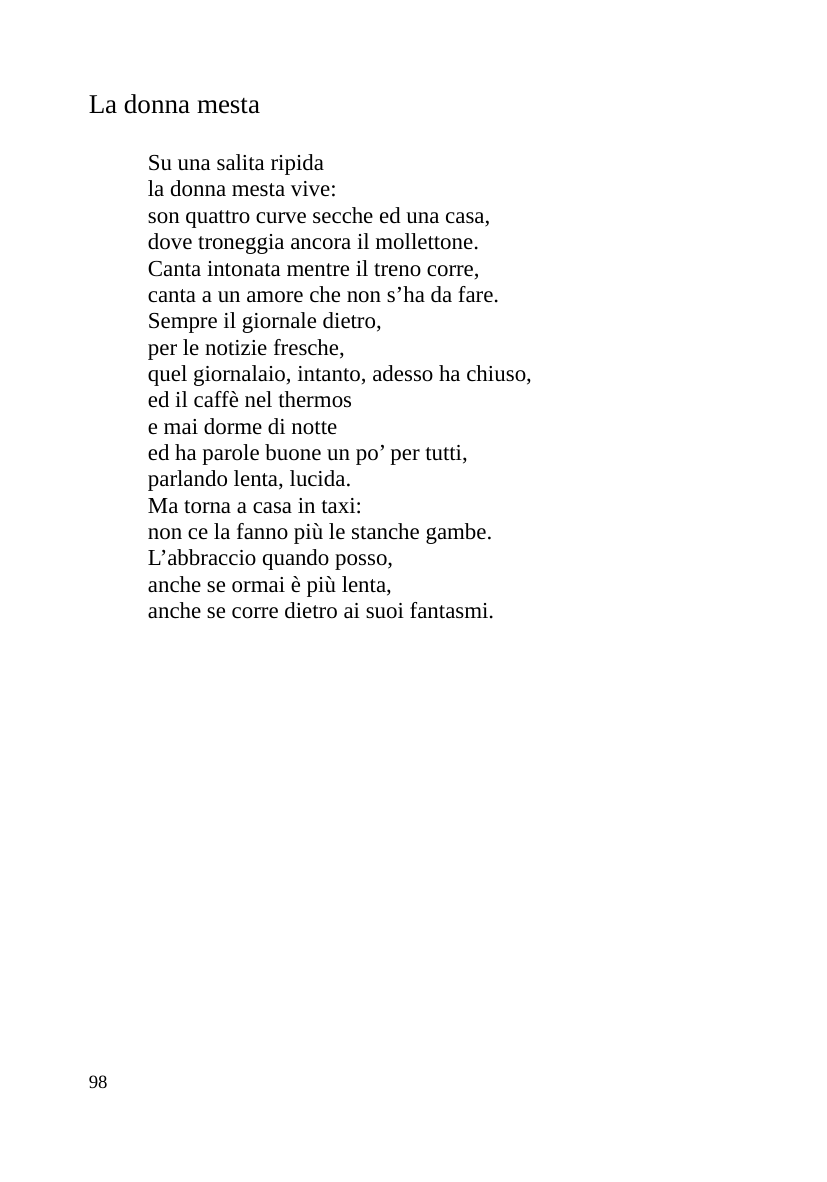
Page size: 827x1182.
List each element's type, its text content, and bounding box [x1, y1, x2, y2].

text la donna mesta vive: [148, 176, 738, 202]
text anche se ormai è più lenta, [148, 571, 738, 597]
text e mai dorme di notte [148, 413, 738, 439]
text Ma torna a casa in taxi: [148, 492, 738, 518]
text ed il caffè nel thermos [148, 386, 738, 413]
text anche se corre dietro ai suoi fantasmi. [148, 597, 738, 623]
text L’abbraccio quando posso, [148, 544, 738, 571]
text La donna mesta [88, 88, 738, 120]
text non ce la fanno più le stanche gambe. [148, 518, 738, 544]
text Sempre il giornale dietro, [148, 307, 738, 334]
text canta a un amore che non s’ha da fare. [148, 281, 738, 307]
text Su una salita ripida [148, 149, 738, 176]
text dove troneggia ancora il mollettone. [148, 228, 738, 254]
text per le notizie fresche, [148, 334, 738, 360]
text parlando lenta, lucida. [148, 465, 738, 492]
text Canta intonata mentre il treno corre, [148, 254, 738, 281]
text ed ha parole buone un po’ per tutti, [148, 439, 738, 465]
text son quattro curve secche ed una casa, [148, 202, 738, 228]
text quel giornalaio, intanto, adesso ha chiuso, [148, 360, 738, 386]
